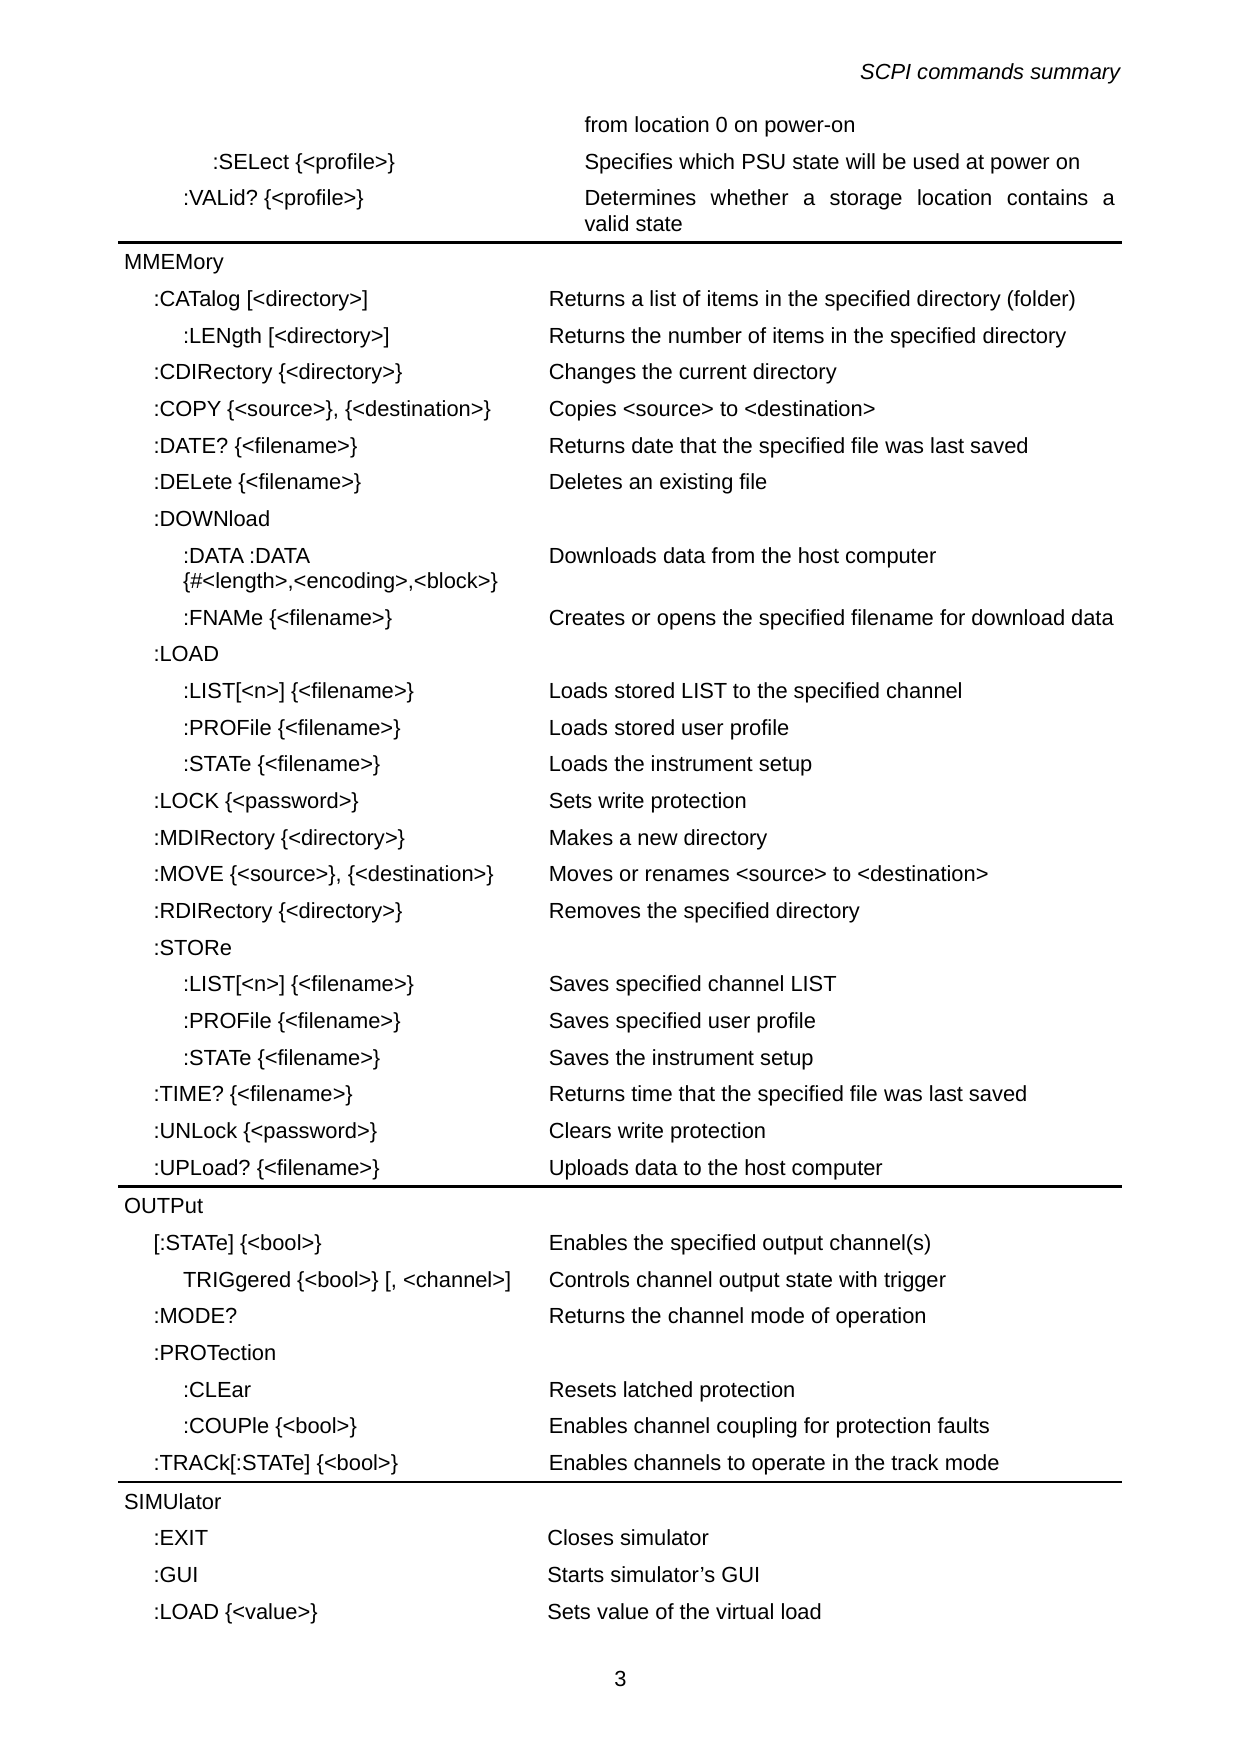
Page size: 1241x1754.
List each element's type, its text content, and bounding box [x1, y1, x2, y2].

table_cell :MDIRectory {<directory>} [118, 819, 543, 855]
table_cell Returns date that the specified file was last saved [543, 427, 1122, 463]
table_cell :CDIRectory {<directory>} [118, 354, 543, 390]
table_cell TRIGgered {<bool>} [, <channel>] [118, 1261, 543, 1297]
table_cell Returns the number of items in the specified directory [543, 317, 1122, 353]
table_cell :PROFile {<filename>} [118, 1002, 543, 1039]
table_cell :TRACk[:STATe] {<bool>} [118, 1444, 543, 1481]
table_cell Starts simulator’s GUI [541, 1556, 1122, 1593]
table_cell :RDIRectory {<directory>} [118, 892, 543, 929]
table_cell :STATe {<filename>} [118, 745, 543, 782]
table_cell :CLEar [118, 1371, 543, 1407]
table_cell Sets value of the virtual load [541, 1593, 1122, 1629]
table_cell Enables the specified output channel(s) [543, 1224, 1122, 1261]
table_cell :LIST[<n>] {<filename>} [118, 672, 543, 709]
table_cell :MOVE {<source>}, {<destination>} [118, 855, 543, 892]
table_cell :VALid? {<profile>} [118, 180, 579, 241]
table_header MMEMory [118, 244, 543, 280]
table_cell Closes simulator [541, 1520, 1122, 1556]
table_cell Controls channel output state with trigger [543, 1261, 1122, 1297]
table_cell Makes a new directory [543, 819, 1122, 855]
table_cell :DATE? {<filename>} [118, 427, 543, 463]
table_cell from location 0 on power-on [579, 106, 1122, 143]
table_cell :FNAMe {<filename>} [118, 599, 543, 635]
table_cell :LIST[<n>] {<filename>} [118, 965, 543, 1002]
table_cell :TIME? {<filename>} [118, 1075, 543, 1112]
table_header [543, 244, 1122, 280]
table_cell [118, 106, 579, 143]
table_cell :LOAD [118, 635, 543, 672]
table_cell Loads stored user profile [543, 709, 1122, 745]
table_cell :DOWNload [118, 500, 543, 537]
table_cell Loads the instrument setup [543, 745, 1122, 782]
table_cell :PROFile {<filename>} [118, 709, 543, 745]
table_cell Creates or opens the specified filename for download data [543, 599, 1122, 635]
table_cell [543, 500, 1122, 537]
table_cell Copies <source> to <destination> [543, 390, 1122, 427]
table_cell Saves specified user profile [543, 1002, 1122, 1039]
table_cell OUTPut [118, 1188, 543, 1224]
table_cell Removes the specified directory [543, 892, 1122, 929]
table_cell Resets latched protection [543, 1371, 1122, 1407]
table_cell :COUPle {<bool>} [118, 1408, 543, 1444]
table_cell Saves specified channel LIST [543, 965, 1122, 1002]
table_cell Downloads data from the host computer [543, 537, 1122, 599]
table_cell [543, 1188, 1122, 1224]
table_header [541, 1483, 1122, 1519]
table_cell Deletes an existing file [543, 464, 1122, 500]
table_cell :DATA :DATA {#<length>,<encoding>,<block>} [118, 537, 543, 599]
table_cell :SELect {<profile>} [118, 143, 579, 179]
table_cell :PROTection [118, 1334, 543, 1371]
table_cell Determines whether a storage location contains a valid state [579, 180, 1122, 241]
table_cell :UNLock {<password>} [118, 1112, 543, 1149]
table_cell Specifies which PSU state will be used at power on [579, 143, 1122, 179]
table_cell :STATe {<filename>} [118, 1039, 543, 1075]
table_cell :STORe [118, 929, 543, 965]
table_cell :LOCK {<password>} [118, 782, 543, 819]
table_cell Returns a list of items in the specified directory (folder) [543, 280, 1122, 317]
table_cell Enables channel coupling for protection faults [543, 1408, 1122, 1444]
table_cell Enables channels to operate in the track mode [543, 1444, 1122, 1481]
table_cell Returns time that the specified file was last saved [543, 1075, 1122, 1112]
table_cell Sets write protection [543, 782, 1122, 819]
table_cell Clears write protection [543, 1112, 1122, 1149]
table_cell :UPLoad? {<filename>} [118, 1149, 543, 1185]
table_cell Returns the channel mode of operation [543, 1298, 1122, 1334]
table_cell :LENgth [<directory>] [118, 317, 543, 353]
table_cell :COPY {<source>}, {<destination>} [118, 390, 543, 427]
table_cell Moves or renames <source> to <destination> [543, 855, 1122, 892]
table_cell :LOAD {<value>} [118, 1593, 541, 1629]
table_cell [543, 929, 1122, 965]
table_cell :GUI [118, 1556, 541, 1593]
table_cell Saves the instrument setup [543, 1039, 1122, 1075]
table_cell :CATalog [<directory>] [118, 280, 543, 317]
table_cell Loads stored LIST to the specified channel [543, 672, 1122, 709]
table_cell Changes the current directory [543, 354, 1122, 390]
table_cell Uploads data to the host computer [543, 1149, 1122, 1185]
table_cell [543, 1334, 1122, 1371]
table_cell :MODE? [118, 1298, 543, 1334]
table_cell [543, 635, 1122, 672]
table_header SIMUlator [118, 1483, 541, 1519]
table_cell [:STATe] {<bool>} [118, 1224, 543, 1261]
table_cell :EXIT [118, 1520, 541, 1556]
table_cell :DELete {<filename>} [118, 464, 543, 500]
